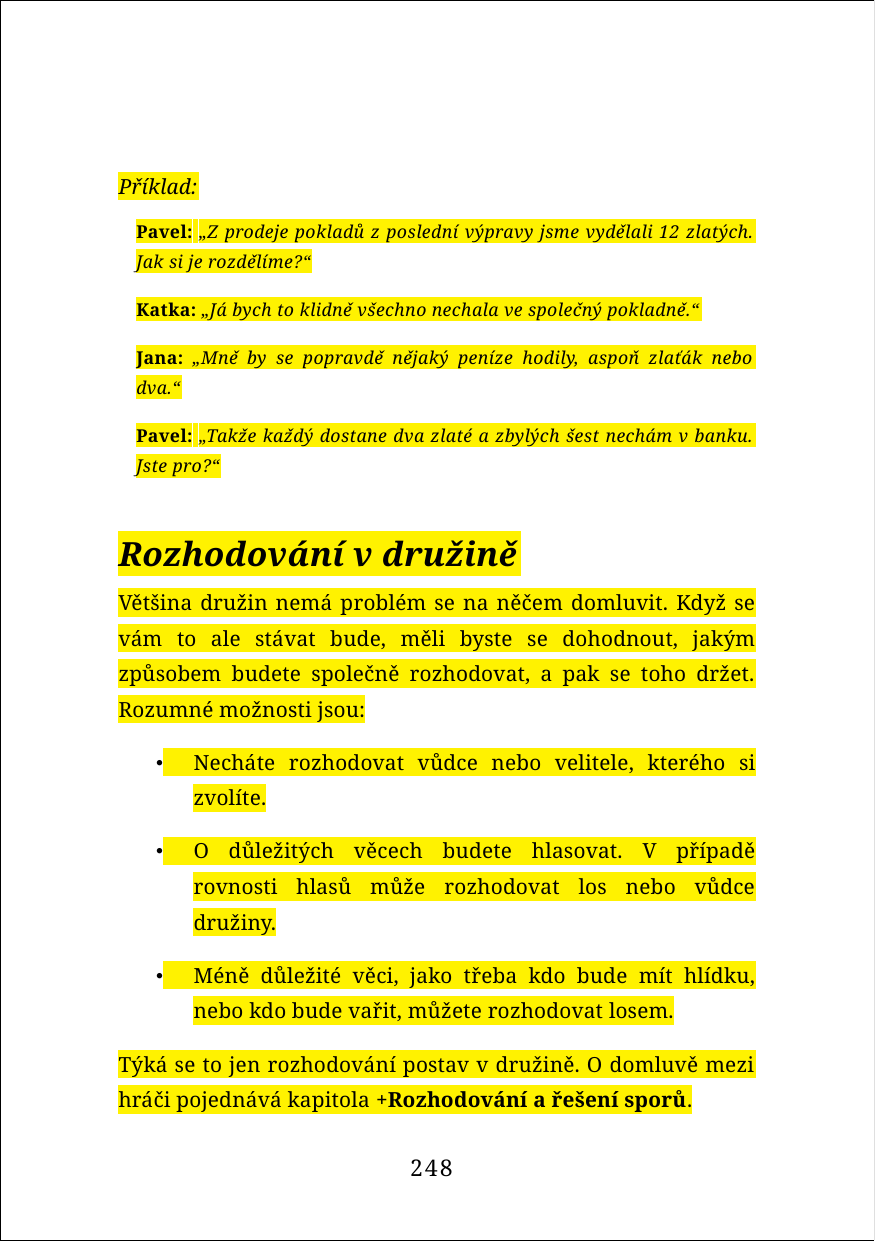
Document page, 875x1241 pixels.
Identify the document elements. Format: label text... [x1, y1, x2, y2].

list O důležitých věcech budete hlasovat. V případě rovnosti hlasů může rozhodovat los nebo vůdce družiny. [156, 837, 756, 936]
text Pavel: „Takže každý dostane dva zlaté a zbylých šest nechám v banku. Jste pro?“ [136, 423, 756, 478]
list Méně důležité věci, jako třeba kdo bude mít hlídku, nebo kdo bude vařit, můžete rozhodovat losem. [156, 961, 756, 1025]
text Pavel: „Z prodeje pokladů z poslední výpravy jsme vydělali 12 zlatých. Jak si je rozdělíme?“ [136, 219, 756, 273]
text Většina družin nemá problém se na něčem domluvit. Když se vám to ale stávat bude, měli byste se dohodnout, jakým způsobem budete společně rozhodovat, a pak se toho držet. Rozumné možnosti jsou: [118, 588, 756, 723]
text Týká se to jen rozhodování postav v družině. O domluvě mezi hráči pojednává kapitola +Rozhodování a řešení sporů. [118, 1050, 756, 1114]
text Příklad: [118, 172, 756, 200]
text Katka: „Já bych to klidně všechno nechala ve společný pokladně.“ [136, 297, 756, 321]
list Necháte rozhodovat vůdce nebo velitele, kterého si zvolíte. [156, 748, 756, 812]
subtitle Rozhodování v družině [118, 531, 756, 576]
text Jana: „Mně by se popravdě nějaký peníze hodily, aspoň zlaťák nebo dva.“ [136, 345, 756, 399]
